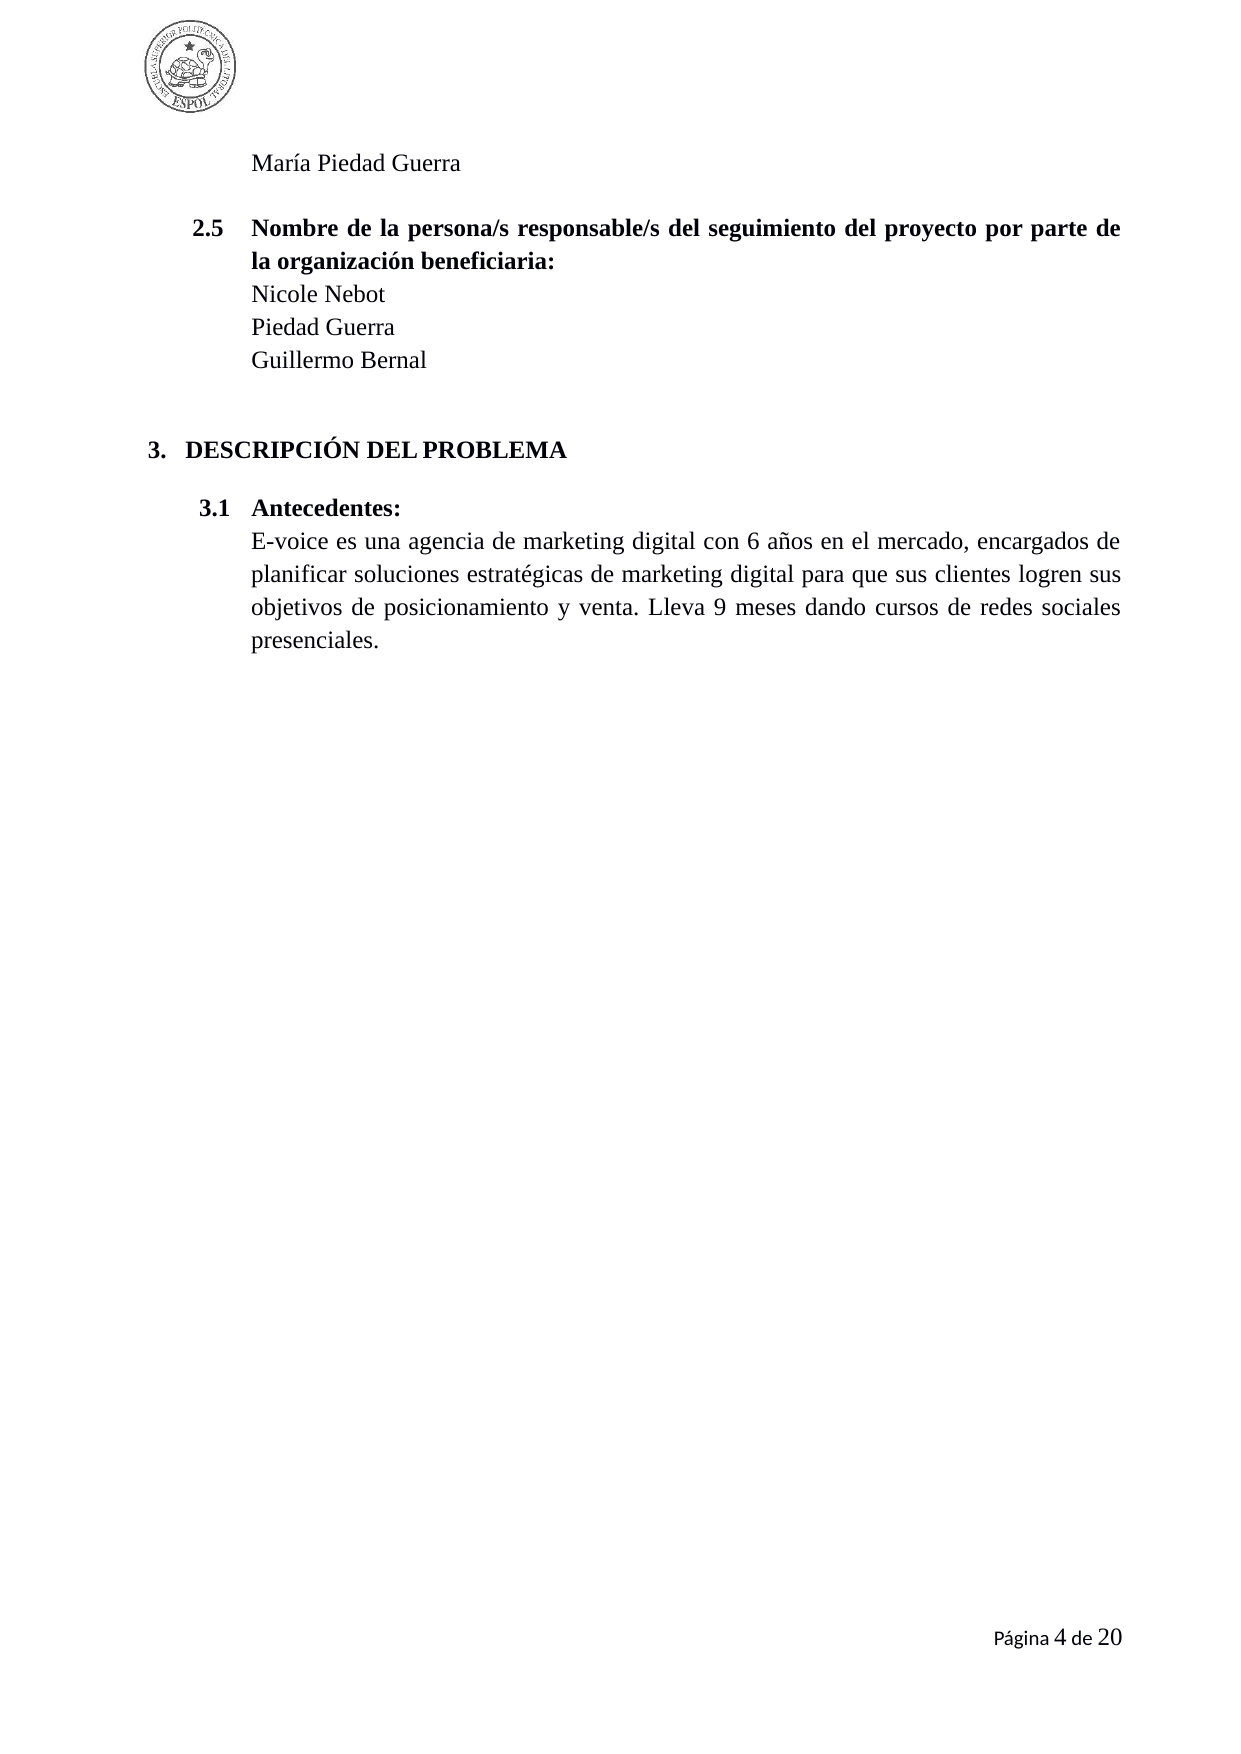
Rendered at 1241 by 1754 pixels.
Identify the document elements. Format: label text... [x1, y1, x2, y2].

text Piedad Guerra [251, 312, 1122, 341]
text Nicole Nebot [251, 279, 1122, 308]
picture [142, 19, 238, 114]
text E-voice es una agencia de marketing digital con 6 años en el mercado, encargados de planificar soluciones estratégicas de marketing digital para que sus clientes logren sus objetivos de posicionamiento y venta. Lleva 9 meses dando cursos de redes sociales presenciales. [251, 526, 1122, 654]
text Guillermo Bernal [251, 345, 1122, 374]
text María Piedad Guerra [251, 148, 1122, 176]
list Nombre de la persona/s responsable/s del seguimiento del proyecto por parte de la organización beneficiaria: [192, 213, 1122, 275]
subtitle DESCRIPCIÓN DEL PROBLEMA [148, 435, 1122, 464]
list Antecedentes: [199, 493, 1122, 522]
